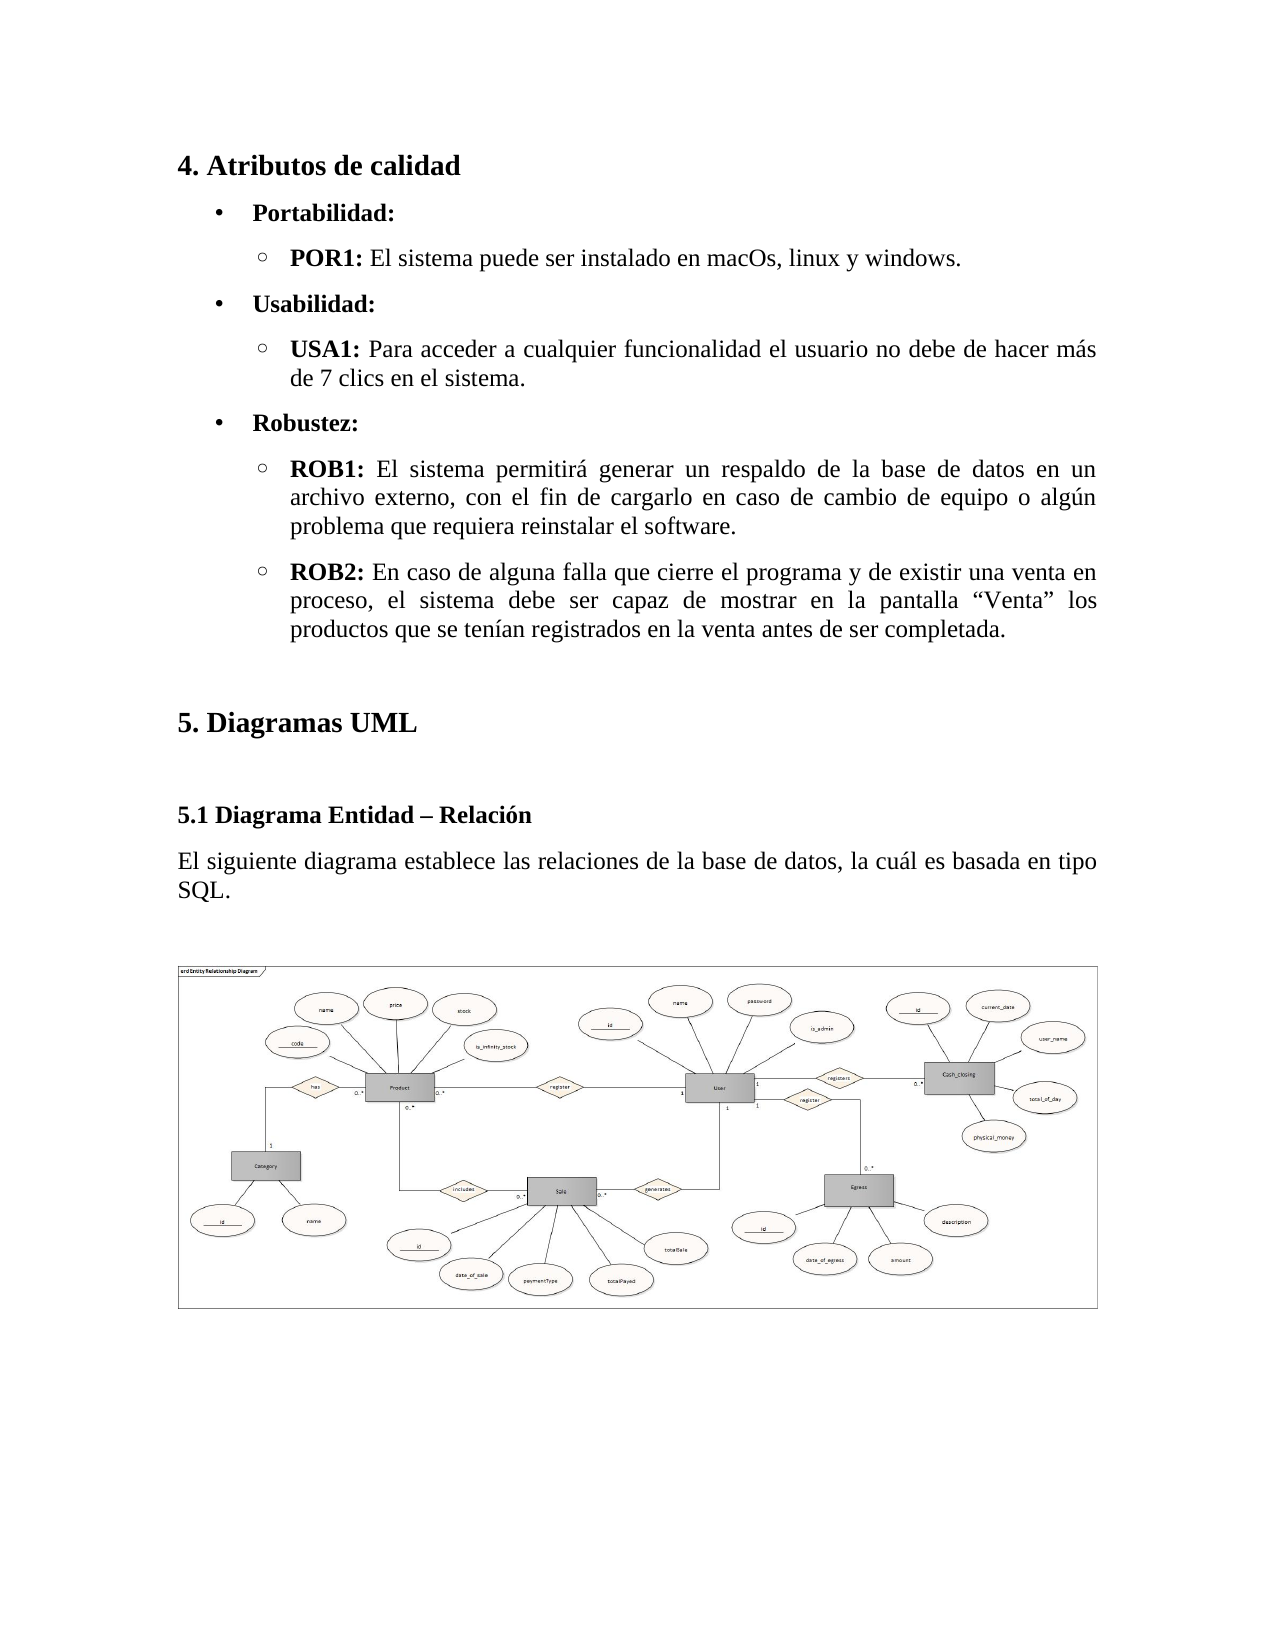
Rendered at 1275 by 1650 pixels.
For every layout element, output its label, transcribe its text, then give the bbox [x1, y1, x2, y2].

text 5. Diagramas UML [177, 705, 1098, 738]
picture [177, 965, 1098, 1309]
list Portabilidad: [215, 198, 1098, 227]
text 5.1 Diagrama Entidad – Relación [177, 801, 1098, 829]
list ROB1: El sistema permitirá generar un respaldo de la base de datos en un archivo externo, con el fin de cargarlo en caso de cambio de equipo o algún problema que requiera reinstalar el software. [252, 454, 1098, 540]
list Robustez: [215, 408, 1098, 437]
list ROB2: En caso de alguna falla que cierre el programa y de existir una venta en proceso, el sistema debe ser capaz de mostrar en la pantalla “Venta” los productos que se tenían registrados en la venta antes de ser completada. [252, 557, 1098, 643]
text 4. Atributos de calidad [177, 148, 1098, 181]
list Usabilidad: [215, 289, 1098, 317]
list USA1: Para acceder a cualquier funcionalidad el usuario no debe de hacer más de 7 clics en el sistema. [252, 334, 1098, 392]
list POR1: El sistema puede ser instalado en macOs, linux y windows. [252, 243, 1098, 272]
text El siguiente diagrama establece las relaciones de la base de datos, la cuál es basada en tipo SQL. [177, 846, 1098, 903]
